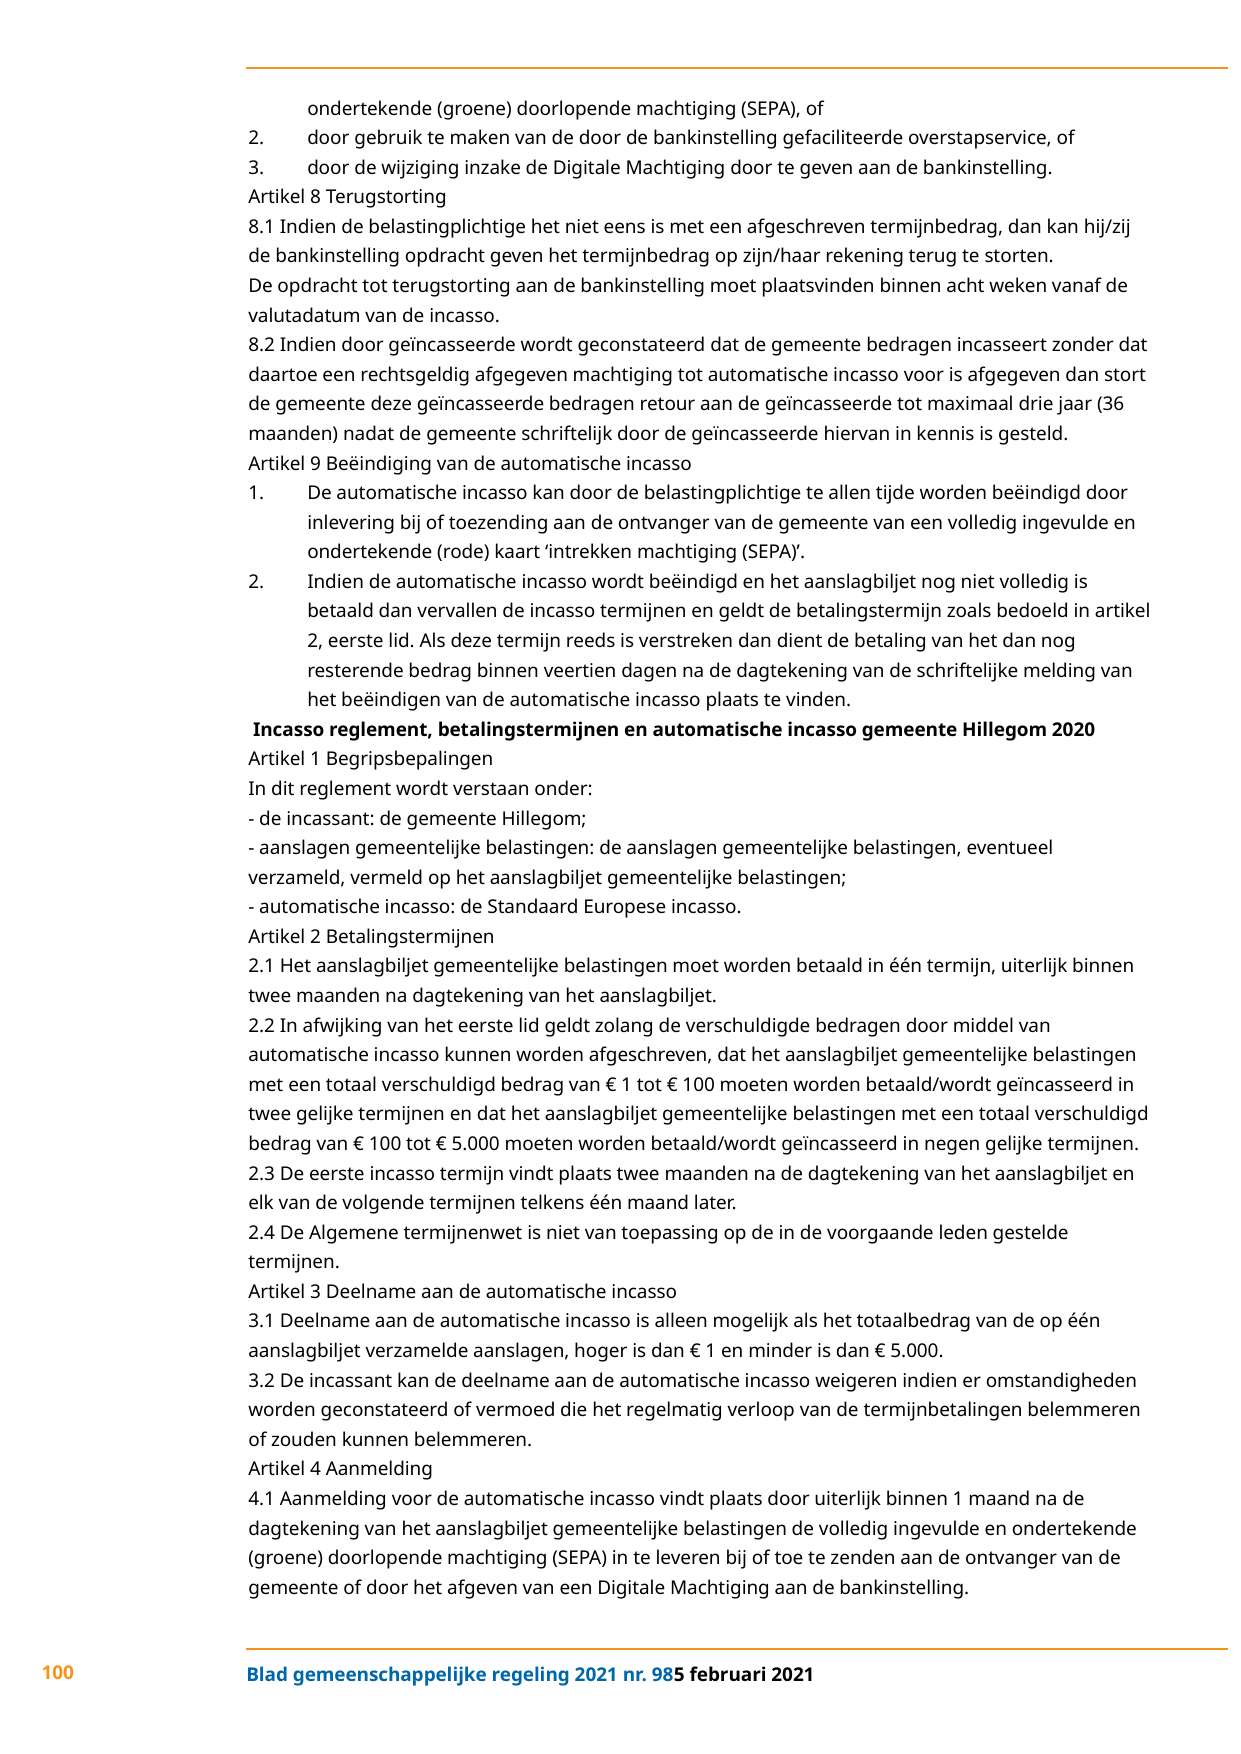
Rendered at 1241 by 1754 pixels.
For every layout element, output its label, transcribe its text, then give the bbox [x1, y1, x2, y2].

text In dit reglement wordt verstaan onder: [248, 775, 1152, 801]
list ondertekende (groene) doorlopende machtiging (SEPA), of [248, 95, 1152, 121]
text 4.1 Aanmelding voor de automatische incasso vindt plaats door uiterlijk binnen 1 maand na de dagtekening van het aanslagbiljet gemeentelijke belastingen de volledig ingevulde en ondertekende (groene) doorlopende machtiging (SEPA) in te leveren bij of toe te zenden aan de ontvanger van de gemeente of door het afgeven van een Digitale Machtiging aan de bankinstelling. [248, 1485, 1152, 1600]
text 2.3 De eerste incasso termijn vindt plaats twee maanden na de dagtekening van het aanslagbiljet en elk van de volgende termijnen telkens één maand later. [248, 1160, 1152, 1215]
text Incasso reglement, betalingstermijnen en automatische incasso gemeente Hillegom 2020 [248, 716, 1152, 742]
text 3.2 De incassant kan de deelname aan de automatische incasso weigeren indien er omstandigheden worden geconstateerd of vermoed die het regelmatig verloop van de termijnbetalingen belemmeren of zouden kunnen belemmeren. [248, 1367, 1152, 1452]
text - aanslagen gemeentelijke belastingen: de aanslagen gemeentelijke belastingen, eventueel verzameld, vermeld op het aanslagbiljet gemeentelijke belastingen; [248, 834, 1152, 890]
text Artikel 9 Beëindiging van de automatische incasso [248, 450, 1152, 476]
text - automatische incasso: de Standaard Europese incasso. [248, 893, 1152, 919]
text De opdracht tot terugstorting aan de bankinstelling moet plaatsvinden binnen acht weken vanaf de valutadatum van de incasso. [248, 272, 1152, 328]
text Artikel 1 Begripsbepalingen [248, 746, 1152, 771]
text 3.1 Deelname aan de automatische incasso is alleen mogelijk als het totaalbedrag van de op één aanslagbiljet verzamelde aanslagen, hoger is dan € 1 en minder is dan € 5.000. [248, 1308, 1152, 1363]
list De automatische incasso kan door de belastingplichtige te allen tijde worden beëindigd door inlevering bij of toezending aan de ontvanger van de gemeente van een volledig ingevulde en ondertekende (rode) kaart ‘intrekken machtiging (SEPA)’. [248, 479, 1152, 564]
text Artikel 4 Aanmelding [248, 1456, 1152, 1481]
text 2.4 De Algemene termijnenwet is niet van toepassing op de in de voorgaande leden gestelde termijnen. [248, 1219, 1152, 1274]
text 2.2 In afwijking van het eerste lid geldt zolang de verschuldigde bedragen door middel van automatische incasso kunnen worden afgeschreven, dat het aanslagbiljet gemeentelijke belastingen met een totaal verschuldigd bedrag van € 1 tot € 100 moeten worden betaald/wordt geïncasseerd in twee gelijke termijnen en dat het aanslagbiljet gemeentelijke belastingen met een totaal verschuldigd bedrag van € 100 tot € 5.000 moeten worden betaald/wordt geïncasseerd in negen gelijke termijnen. [248, 1012, 1152, 1156]
text Artikel 2 Betalingstermijnen [248, 923, 1152, 949]
list door de wijziging inzake de Digitale Machtiging door te geven aan de bankinstelling. [248, 154, 1152, 180]
picture [41, 47, 231, 172]
text Artikel 8 Terugstorting [248, 183, 1152, 209]
text Artikel 3 Deelname aan de automatische incasso [248, 1278, 1152, 1304]
text 8.1 Indien de belastingplichtige het niet eens is met een afgeschreven termijnbedrag, dan kan hij/zij de bankinstelling opdracht geven het termijnbedrag op zijn/haar rekening terug te storten. [248, 213, 1152, 268]
text 2.1 Het aanslagbiljet gemeentelijke belastingen moet worden betaald in één termijn, uiterlijk binnen twee maanden na dagtekening van het aanslagbiljet. [248, 953, 1152, 1008]
text 8.2 Indien door geïncasseerde wordt geconstateerd dat de gemeente bedragen incasseert zonder dat daartoe een rechtsgeldig afgegeven machtiging tot automatische incasso voor is afgegeven dan stort de gemeente deze geïncasseerde bedragen retour aan de geïncasseerde tot maximaal drie jaar (36 maanden) nadat de gemeente schriftelijk door de geïncasseerde hiervan in kennis is gesteld. [248, 331, 1152, 446]
text - de incassant: de gemeente Hillegom; [248, 805, 1152, 831]
list door gebruik te maken van de door de bankinstelling gefaciliteerde overstapservice, of [248, 124, 1152, 150]
list Indien de automatische incasso wordt beëindigd en het aanslagbiljet nog niet volledig is betaald dan vervallen de incasso termijnen en geldt de betalingstermijn zoals bedoeld in artikel 2, eerste lid. Als deze termijn reeds is verstreken dan dient de betaling van het dan nog resterende bedrag binnen veertien dagen na de dagtekening van de schriftelijke melding van het beëindigen van de automatische incasso plaats te vinden. [248, 568, 1152, 712]
